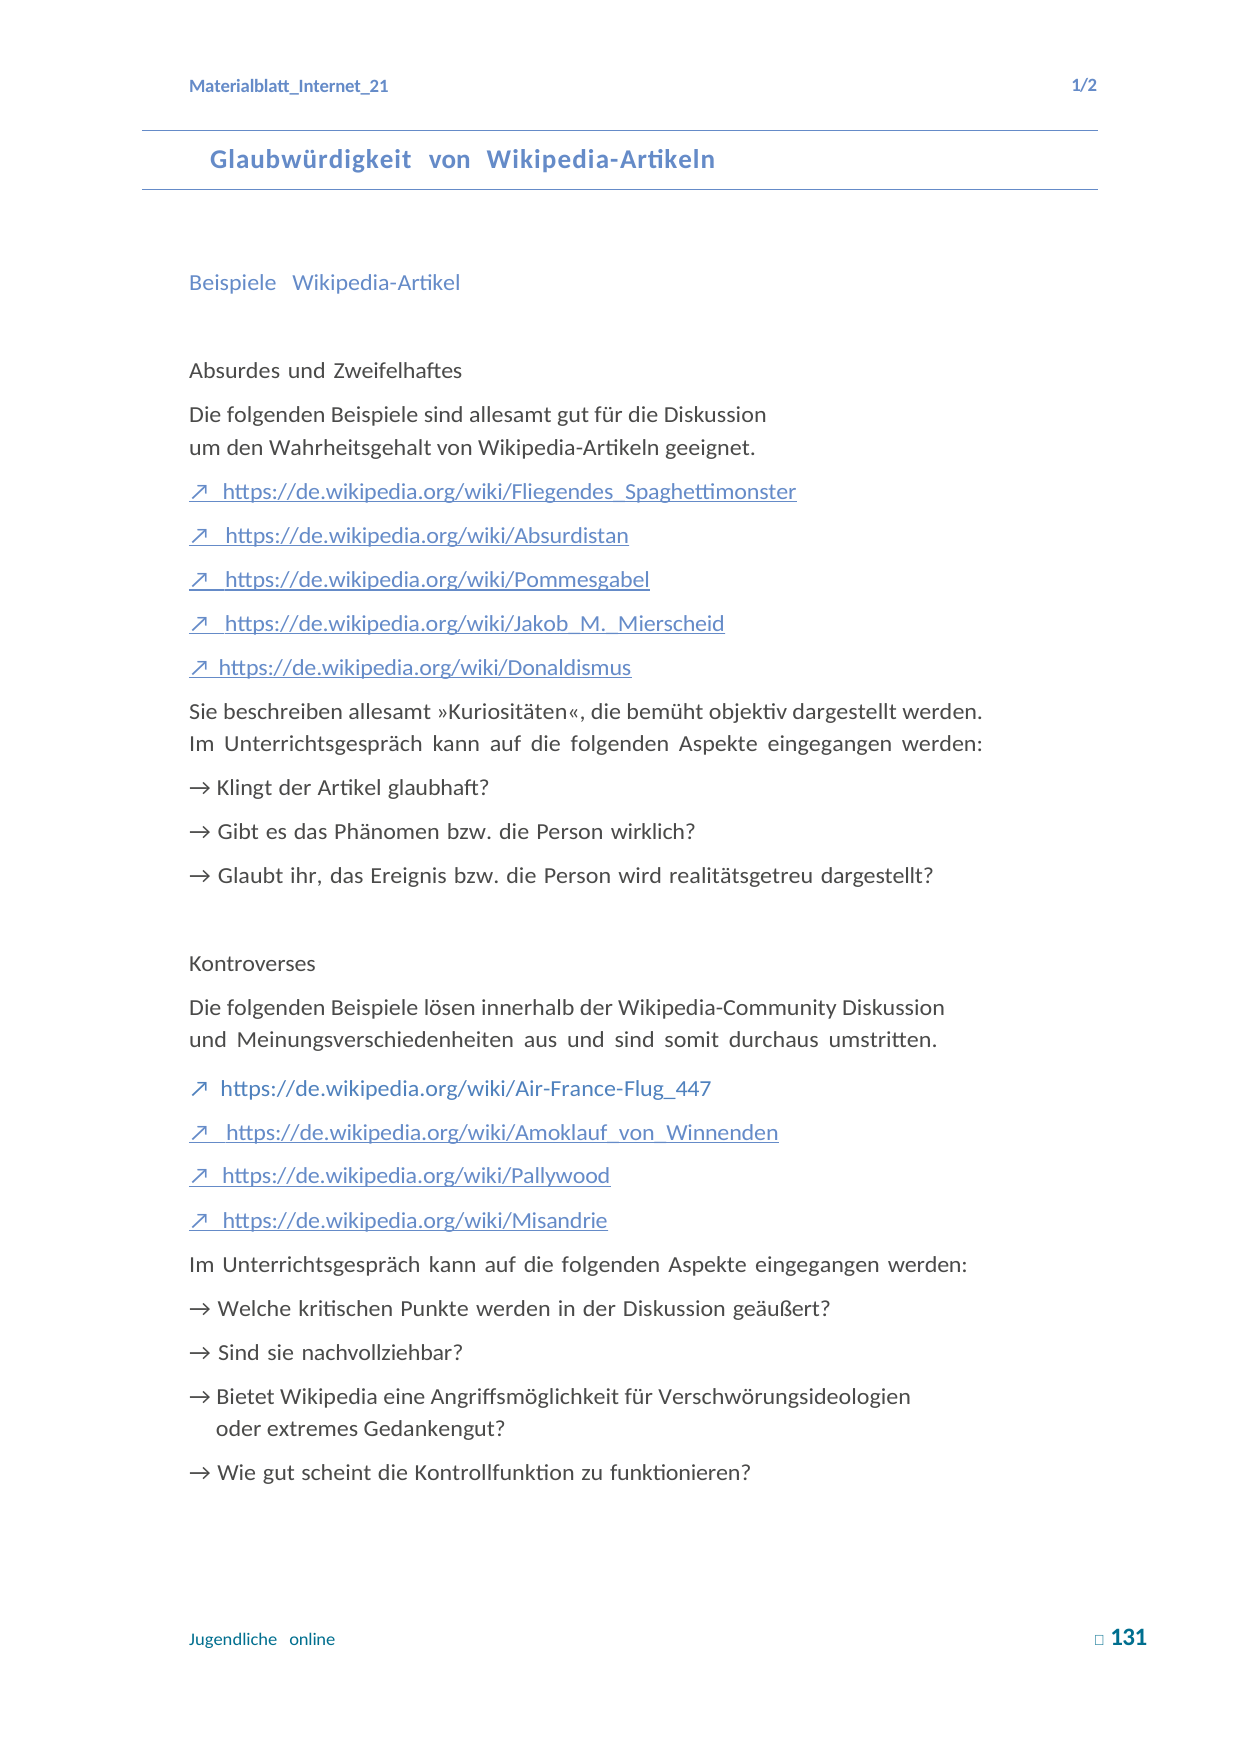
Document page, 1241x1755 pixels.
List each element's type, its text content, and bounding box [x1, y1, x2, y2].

text ↗ https://de.wikipedia.org/wiki/Air-France-Flug_447 [189, 1074, 1157, 1102]
text ↗ https://de.wikipedia.org/wiki/Donaldismus [189, 653, 1157, 681]
text Die folgenden Beispiele lösen innerhalb der Wikipedia-Community Diskussion und Meinungsverschiedenheiten aus und sind somit durchaus umstritten. [189, 993, 975, 1053]
text Kontroverses [189, 949, 1157, 977]
text ↗ https://de.wikipedia.org/wiki/Amoklauf_von_Winnenden [189, 1118, 1157, 1146]
text → Wie gut scheint die Kontrollfunktion zu funktionieren? [189, 1458, 1157, 1486]
text → Welche kritischen Punkte werden in der Diskussion geäußert? [189, 1294, 1157, 1322]
text Absurdes und Zweifelhaftes [189, 357, 1157, 385]
text Die folgenden Beispiele sind allesamt gut für die Diskussion um den Wahrheitsgehalt von Wikipedia-Artikeln geeignet. [189, 401, 774, 461]
text ↗ https://de.wikipedia.org/wiki/Fliegendes_Spaghettimonster [189, 477, 1157, 505]
text → Klingt der Artikel glaubhaft? [189, 773, 1157, 801]
text Im Unterrichtsgespräch kann auf die folgenden Aspekte eingegangen werden: [189, 1250, 1157, 1278]
text ↗ https://de.wikipedia.org/wiki/Jakob_M._Mierscheid [189, 609, 1157, 637]
text ↗ https://de.wikipedia.org/wiki/Pallywood [189, 1162, 1157, 1190]
text ↗ https://de.wikipedia.org/wiki/Absurdistan [189, 521, 1157, 549]
text → Gibt es das Phänomen bzw. die Person wirklich? [189, 817, 1157, 845]
text Sie beschreiben allesamt »Kuriositäten«, die bemüht objektiv dargestellt werden. Im Unterrichtsgespräch kann auf die folgenden Aspekte eingegangen werden: [189, 697, 1000, 757]
text ↗ https://de.wikipedia.org/wiki/Pommesgabel [189, 565, 1157, 593]
text ↗ https://de.wikipedia.org/wiki/Misandrie [189, 1206, 1157, 1234]
text Beispiele Wikipedia-Artikel [189, 268, 1157, 297]
text → Glaubt ihr, das Ereignis bzw. die Person wird realitätsgetreu dargestellt? [189, 861, 1157, 889]
text → Bietet Wikipedia eine Angriffsmöglichkeit für Verschwörungsideologien oder extremes Gedankengut? [189, 1382, 940, 1442]
text → Sind sie nachvollziehbar? [189, 1338, 1157, 1366]
